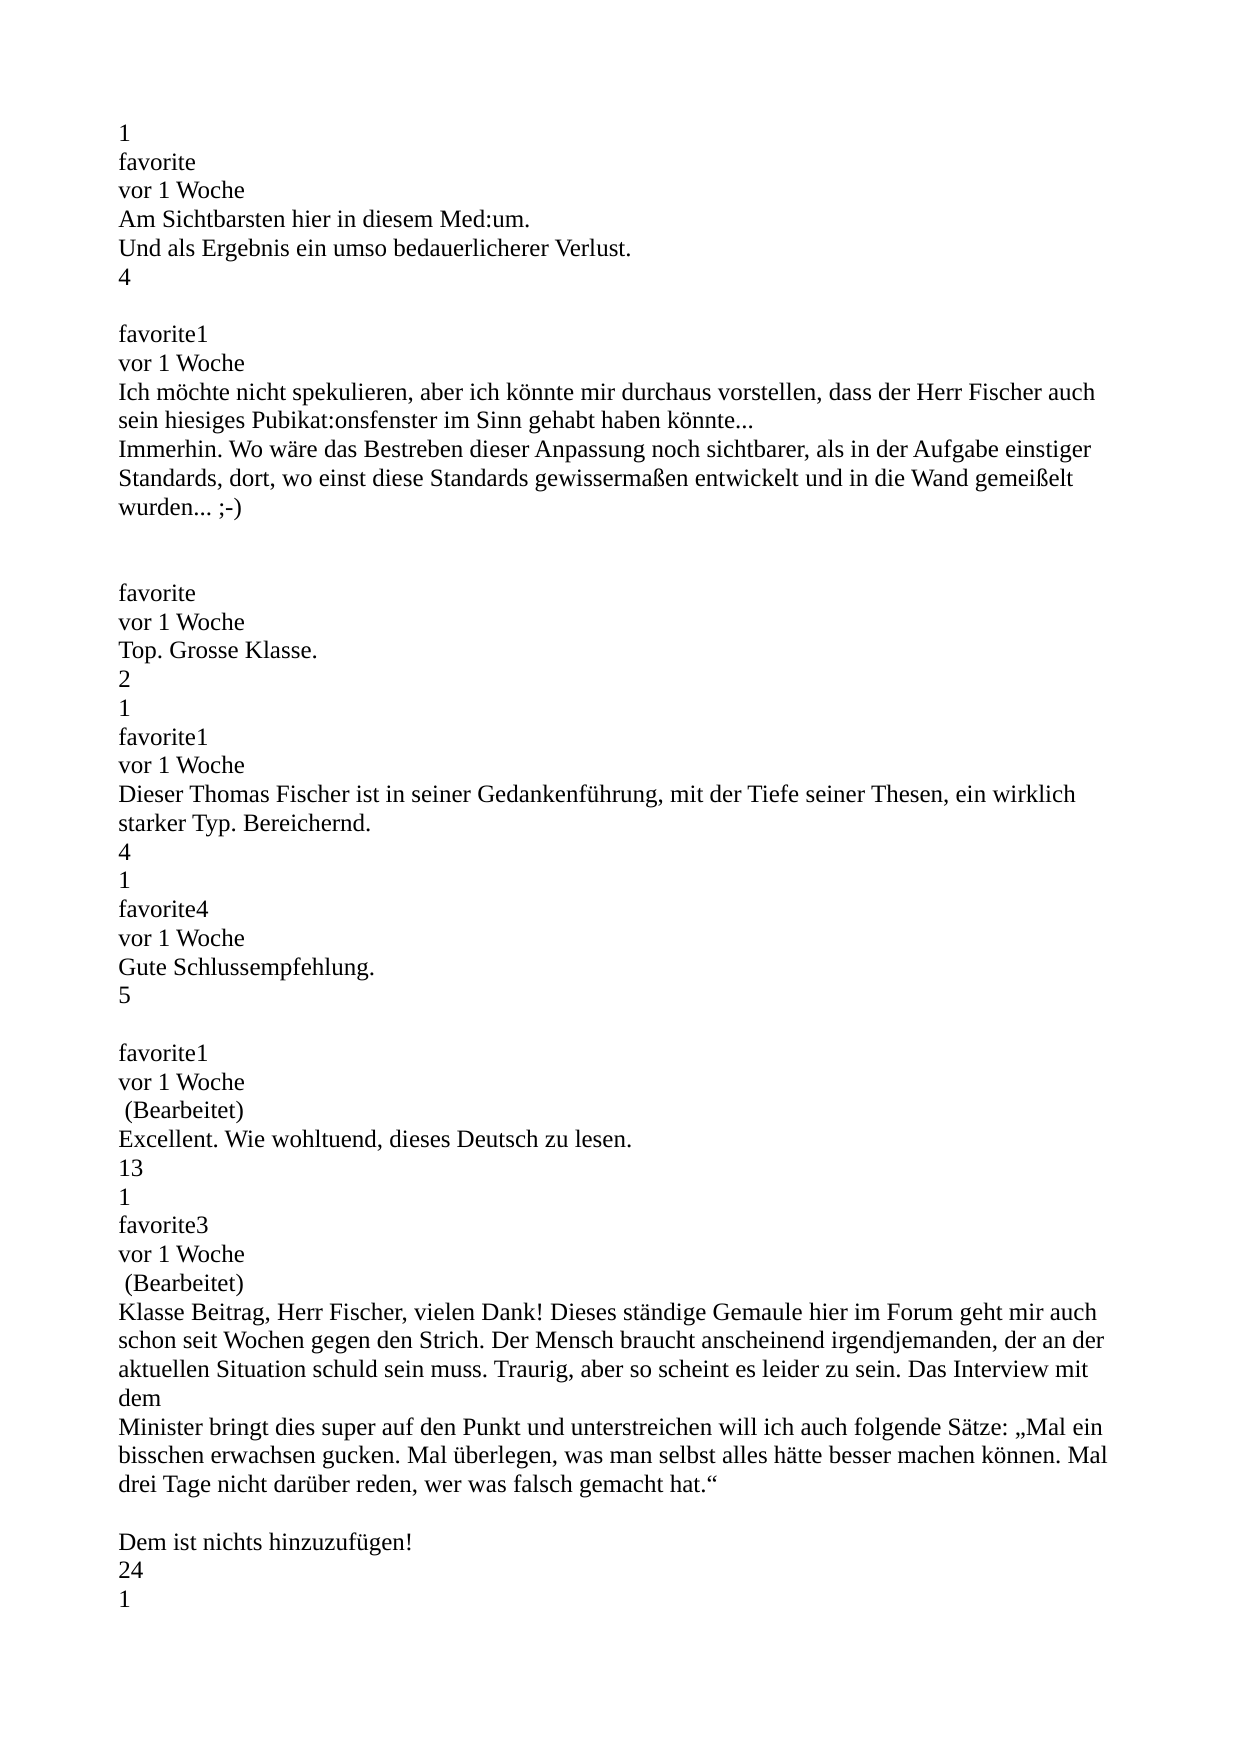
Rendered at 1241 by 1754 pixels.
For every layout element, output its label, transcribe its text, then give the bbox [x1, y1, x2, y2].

text 2 [118, 664, 1122, 693]
text vor 1 Woche [118, 1239, 1122, 1268]
text favorite1 [118, 1038, 1122, 1067]
text favorite1 [118, 722, 1122, 751]
text Und als Ergebnis ein umso bedauerlicherer Verlust. [118, 233, 1122, 262]
text 24 [118, 1556, 1122, 1584]
text 4 [118, 837, 1122, 866]
text Am Sichtbarsten hier in diesem Med:um. [118, 204, 1122, 233]
text 1 [118, 1584, 1122, 1613]
text Minister bringt dies super auf den Punkt und unterstreichen will ich auch folgende Sätze: „Mal ein bisschen erwachsen gucken. Mal überlegen, was man selbst alles hätte besser machen können. Mal drei Tage nicht darüber reden, wer was falsch gemacht hat.“ [118, 1412, 1122, 1498]
text vor 1 Woche [118, 176, 1122, 204]
text (Bearbeitet) [118, 1096, 1122, 1124]
text Dem ist nichts hinzuzufügen! [118, 1527, 1122, 1556]
text 1 [118, 693, 1122, 722]
text Klasse Beitrag, Herr Fischer, vielen Dank! Dieses ständige Gemaule hier im Forum geht mir auch schon seit Wochen gegen den Strich. Der Mensch braucht anscheinend irgendjemanden, der an der aktuellen Situation schuld sein muss. Traurig, aber so scheint es leider zu sein. Das Interview mit dem [118, 1297, 1122, 1412]
text vor 1 Woche [118, 607, 1122, 636]
text 13 [118, 1153, 1122, 1182]
text favorite3 [118, 1211, 1122, 1239]
text favorite1 [118, 319, 1122, 348]
text 1 [118, 118, 1122, 147]
text favorite [118, 578, 1122, 607]
text 1 [118, 866, 1122, 894]
text vor 1 Woche [118, 751, 1122, 779]
text vor 1 Woche [118, 1067, 1122, 1096]
text favorite [118, 147, 1122, 176]
text favorite4 [118, 894, 1122, 923]
text Excellent. Wie wohltuend, dieses Deutsch zu lesen. [118, 1124, 1122, 1153]
text Dieser Thomas Fischer ist in seiner Gedankenführung, mit der Tiefe seiner Thesen, ein wirklich starker Typ. Bereichernd. [118, 779, 1122, 837]
text vor 1 Woche [118, 348, 1122, 377]
text Gute Schlussempfehlung. [118, 952, 1122, 981]
text Ich möchte nicht spekulieren, aber ich könnte mir durchaus vorstellen, dass der Herr Fischer auch sein hiesiges Pubikat:onsfenster im Sinn gehabt haben könnte... [118, 377, 1122, 434]
text Top. Grosse Klasse. [118, 636, 1122, 664]
text 5 [118, 981, 1122, 1009]
text (Bearbeitet) [118, 1268, 1122, 1297]
text 1 [118, 1182, 1122, 1211]
text 4 [118, 262, 1122, 291]
text Immerhin. Wo wäre das Bestreben dieser Anpassung noch sichtbarer, als in der Aufgabe einstiger Standards, dort, wo einst diese Standards gewissermaßen entwickelt und in die Wand gemeißelt wurden... ;-) [118, 434, 1122, 521]
text vor 1 Woche [118, 923, 1122, 952]
